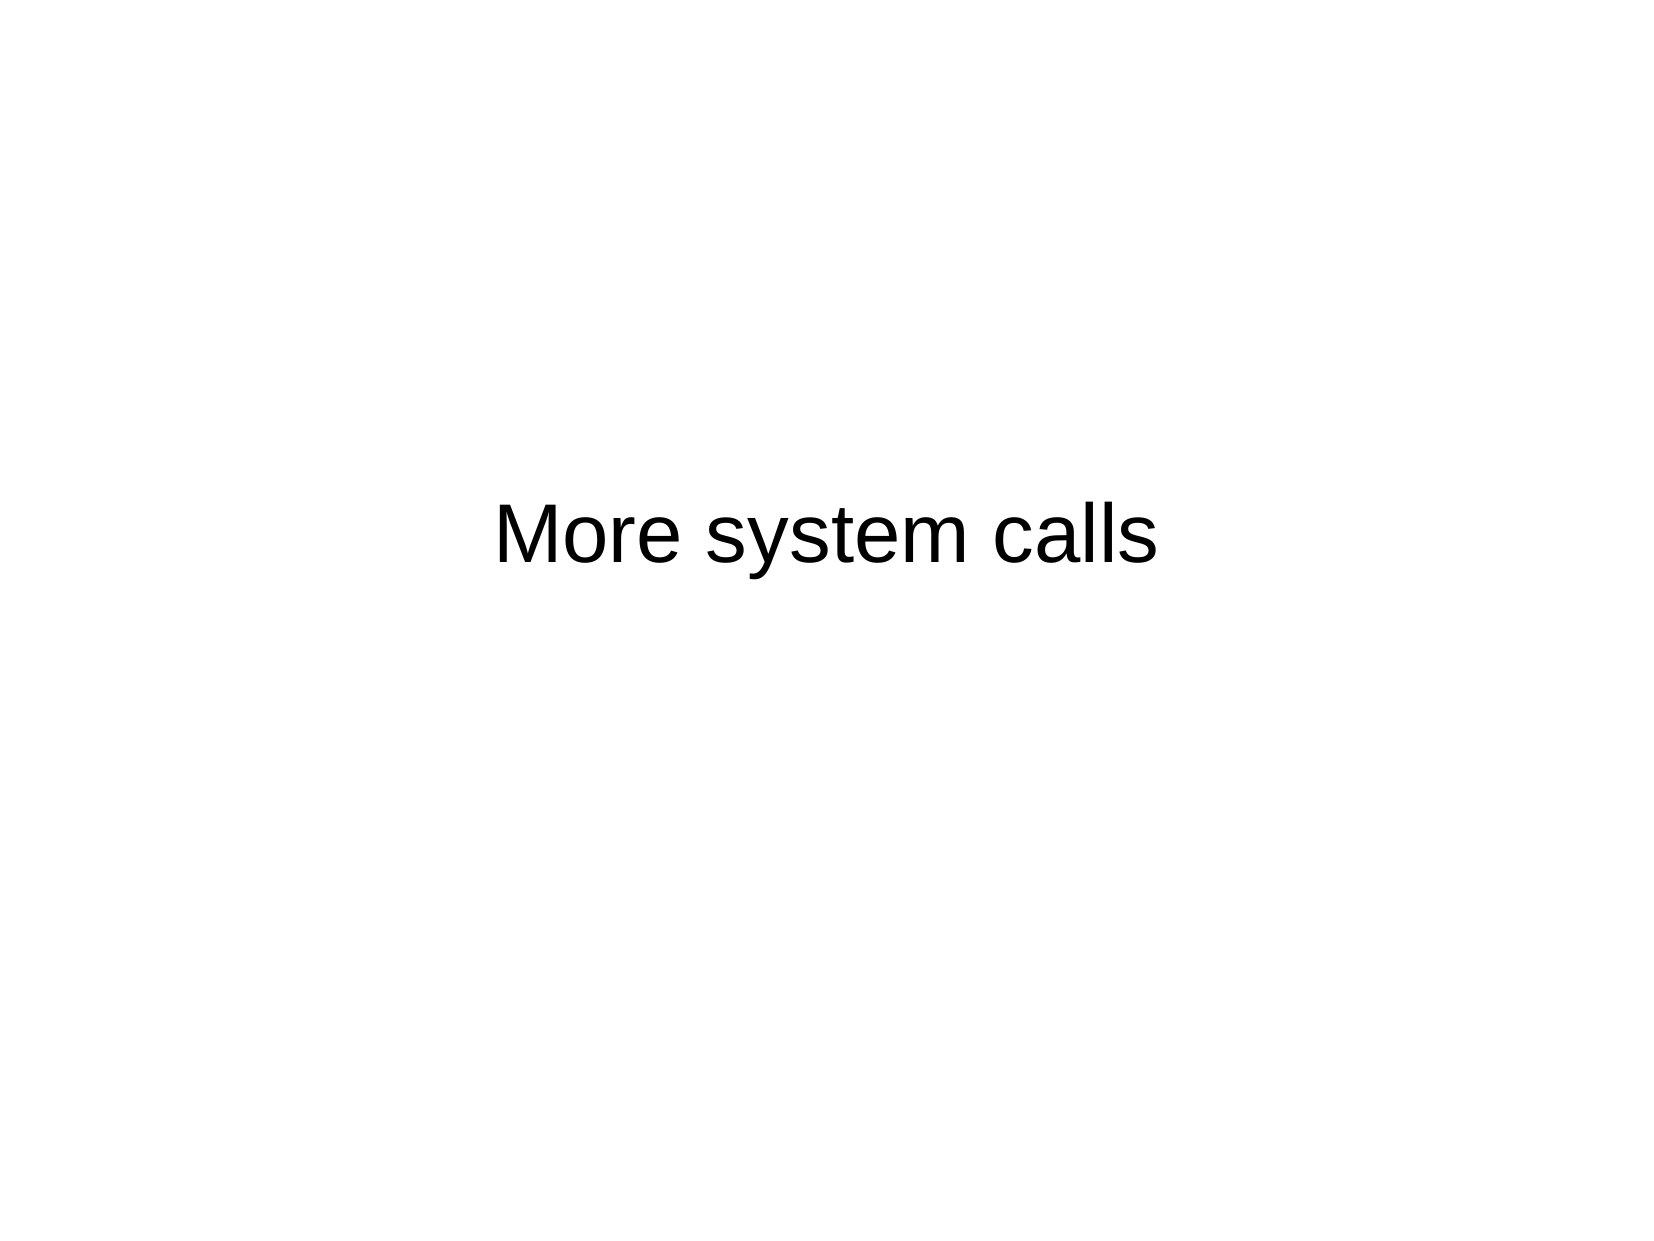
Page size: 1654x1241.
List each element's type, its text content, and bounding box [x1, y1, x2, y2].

subtitle More system calls [82, 49, 1571, 1010]
